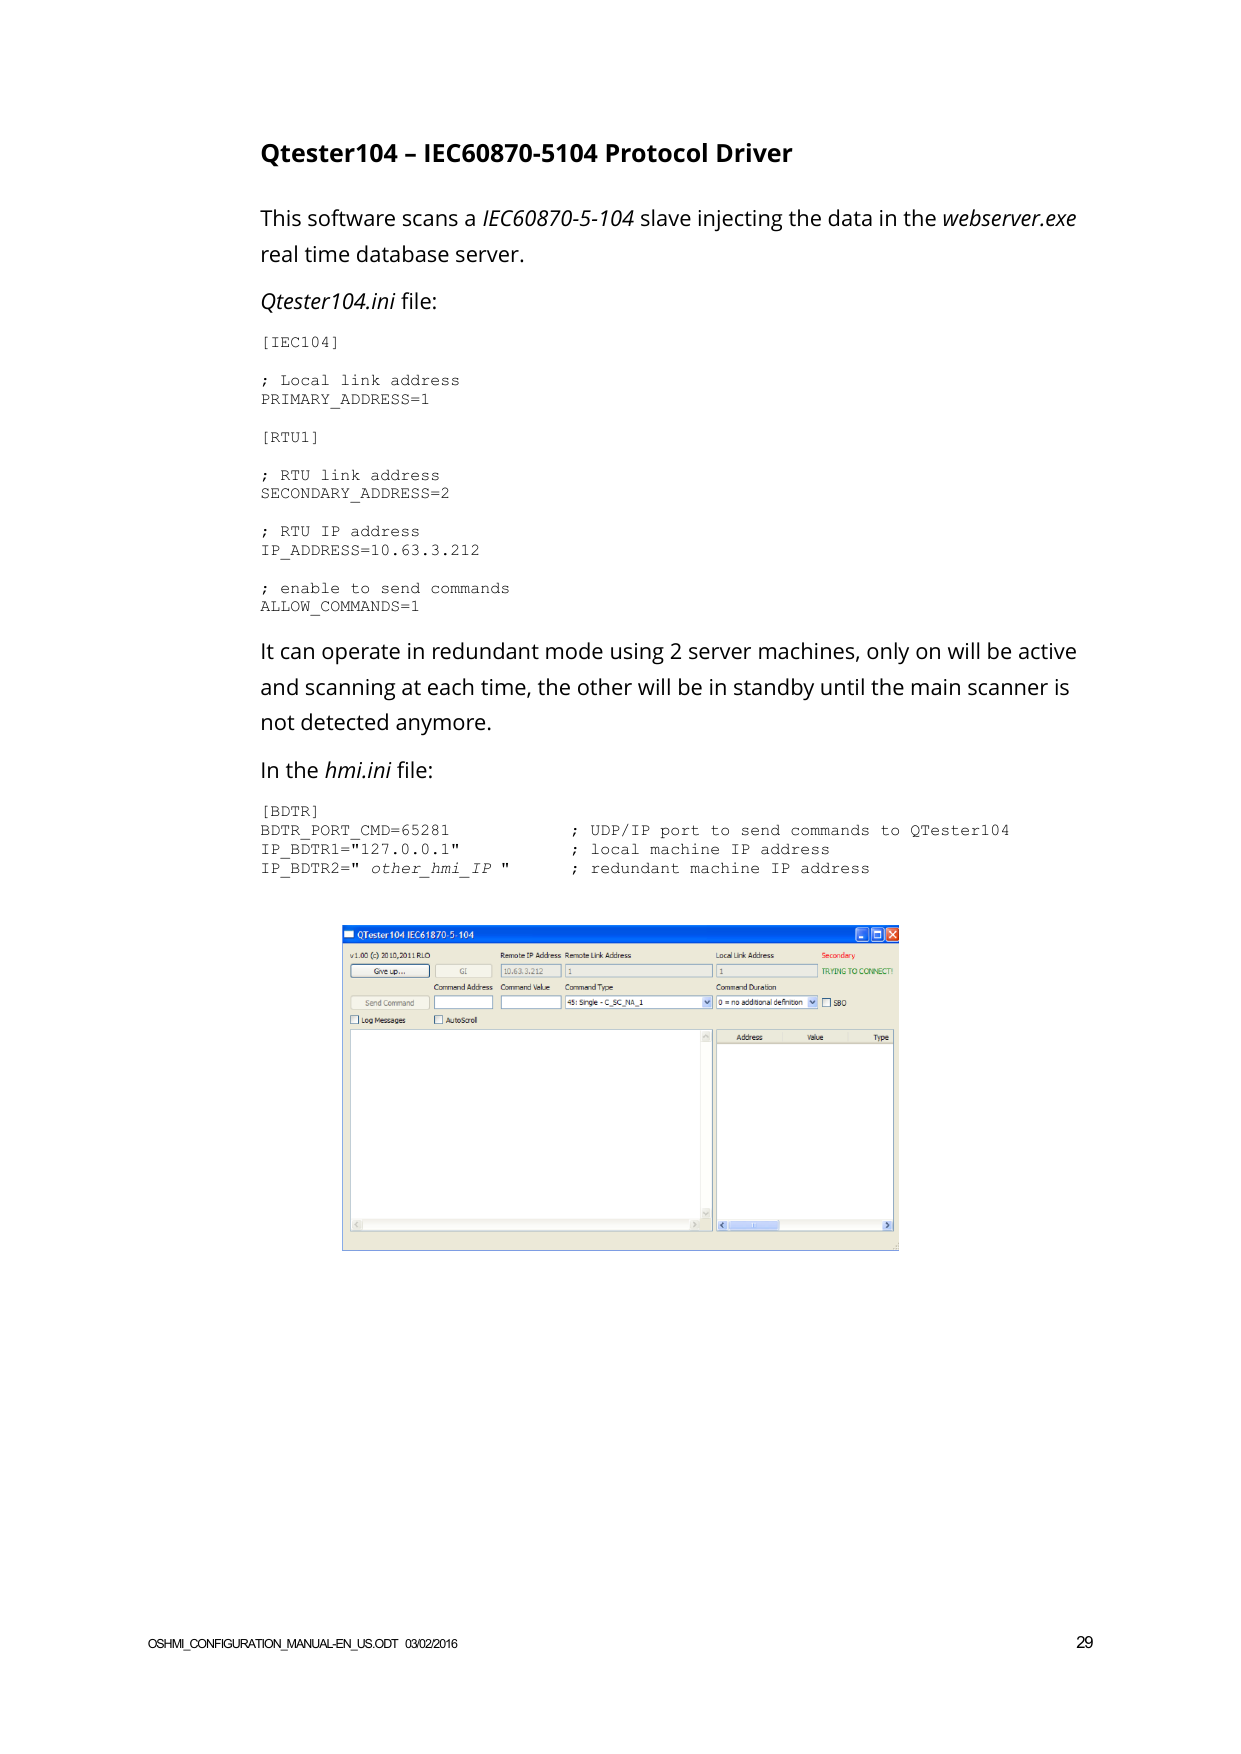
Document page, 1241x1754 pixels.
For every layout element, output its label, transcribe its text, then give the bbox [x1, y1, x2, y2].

text This software scans a IEC60870-5-104 slave injecting the data in the webserver.exe real time database server. [260, 203, 1093, 268]
text SECONDARY_ADDRESS=2 [260, 485, 1093, 504]
text ; enable to send commands [260, 579, 1093, 598]
text Qtester104.ini file: [260, 286, 1093, 316]
text IP_BDTR1="127.0.0.1" ; local machine IP address [260, 840, 1093, 859]
text IP_ADDRESS=10.63.3.212 [260, 541, 1093, 560]
picture [342, 925, 899, 1251]
text [BDTR] [260, 803, 1093, 821]
text ; RTU IP address [260, 523, 1093, 541]
text In the hmi.ini file: [260, 755, 1093, 785]
text BDTR_PORT_CMD=65281 ; UDP/IP port to send commands to QTester104 [260, 821, 1093, 840]
text It can operate in redundant mode using 2 server machines, only on will be active and scanning at each time, the other will be in standby until the main scanner is not detected anymore. [260, 636, 1093, 737]
text [RTU1] [260, 428, 1093, 447]
text ; RTU link address [260, 466, 1093, 485]
text [IEC104] [260, 334, 1093, 353]
text PRIMARY_ADDRESS=1 [260, 391, 1093, 409]
text ; Local link address [260, 372, 1093, 391]
subtitle Qtester104 – IEC60870-5104 Protocol Driver [260, 136, 1093, 170]
text IP_BDTR2=" other_hmi_IP " ; redundant machine IP address [260, 859, 1093, 878]
text ALLOW_COMMANDS=1 [260, 598, 1093, 617]
